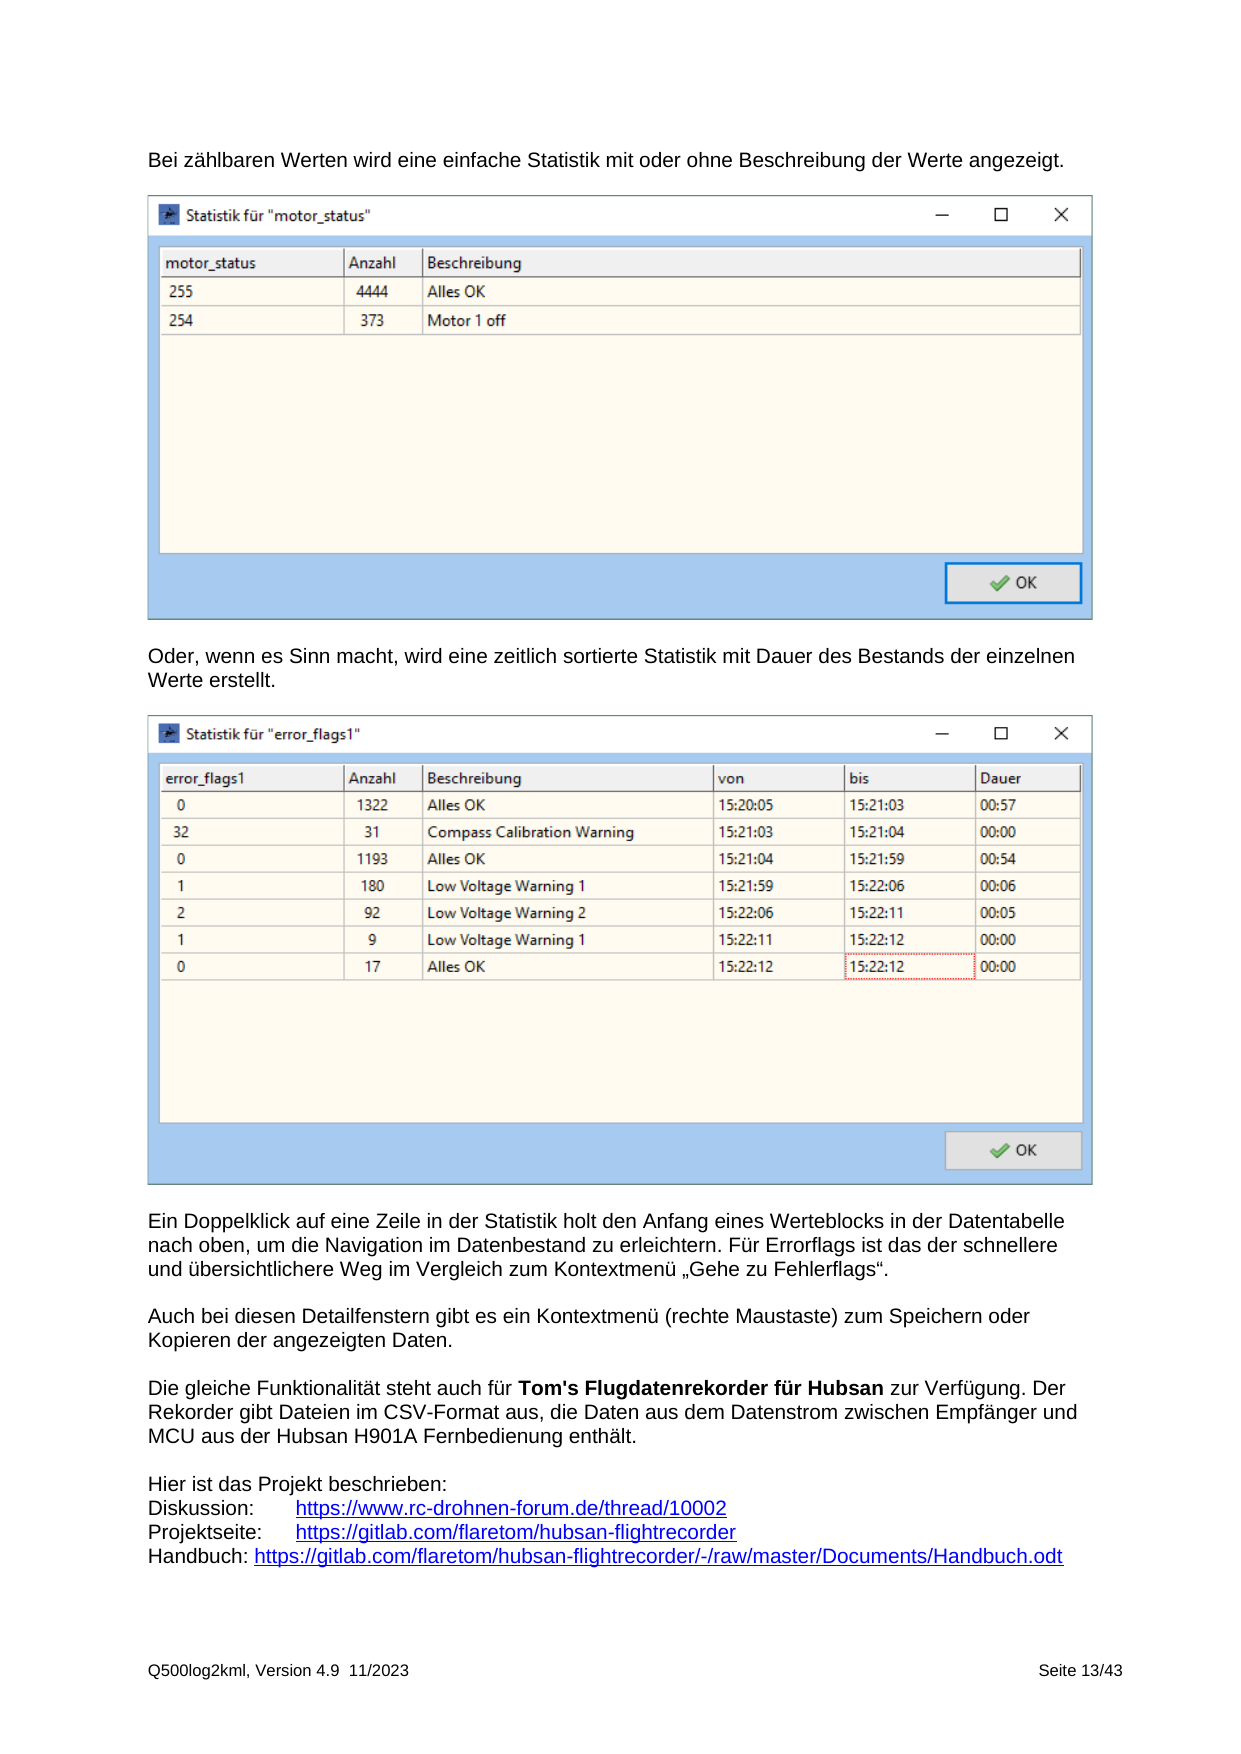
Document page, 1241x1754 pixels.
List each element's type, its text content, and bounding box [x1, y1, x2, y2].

text Hier ist das Projekt beschrieben: [148, 1472, 1093, 1496]
text Ein Doppelklick auf eine Zeile in der Statistik holt den Anfang eines Werteblocks in der Datentabelle nach oben, um die Navigation im Datenbestand zu erleichtern. Für Errorflags ist das der schnellere und übersichtlichere Weg im Vergleich zum Kontextmenü „Gehe zu Fehlerflags“. [148, 1208, 1093, 1280]
text Diskussion: https://www.rc-drohnen-forum.de/thread/10002 [148, 1496, 1093, 1520]
text Bei zählbaren Werten wird eine einfache Statistik mit oder ohne Beschreibung der Werte angezeigt. [148, 148, 1093, 172]
picture [147, 195, 1093, 620]
text Projektseite: https://gitlab.com/flaretom/hubsan-flightrecorder [148, 1520, 1093, 1544]
text Handbuch: https://gitlab.com/flaretom/hubsan-flightrecorder/-/raw/master/Documents/Handbuch.odt [148, 1544, 1093, 1568]
text Auch bei diesen Detailfenstern gibt es ein Kontextmenü (rechte Maustaste) zum Speichern oder Kopieren der angezeigten Daten. [148, 1304, 1093, 1352]
picture [147, 715, 1093, 1185]
text Oder, wenn es Sinn macht, wird eine zeitlich sortierte Statistik mit Dauer des Bestands der einzelnen Werte erstellt. [148, 643, 1093, 691]
text Die gleiche Funktionalität steht auch für Tom's Flugdatenrekorder für Hubsan zur Verfügung. Der Rekorder gibt Dateien im CSV-Format aus, die Daten aus dem Datenstrom zwischen Empfänger und MCU aus der Hubsan H901A Fernbedienung enthält. [148, 1376, 1093, 1448]
